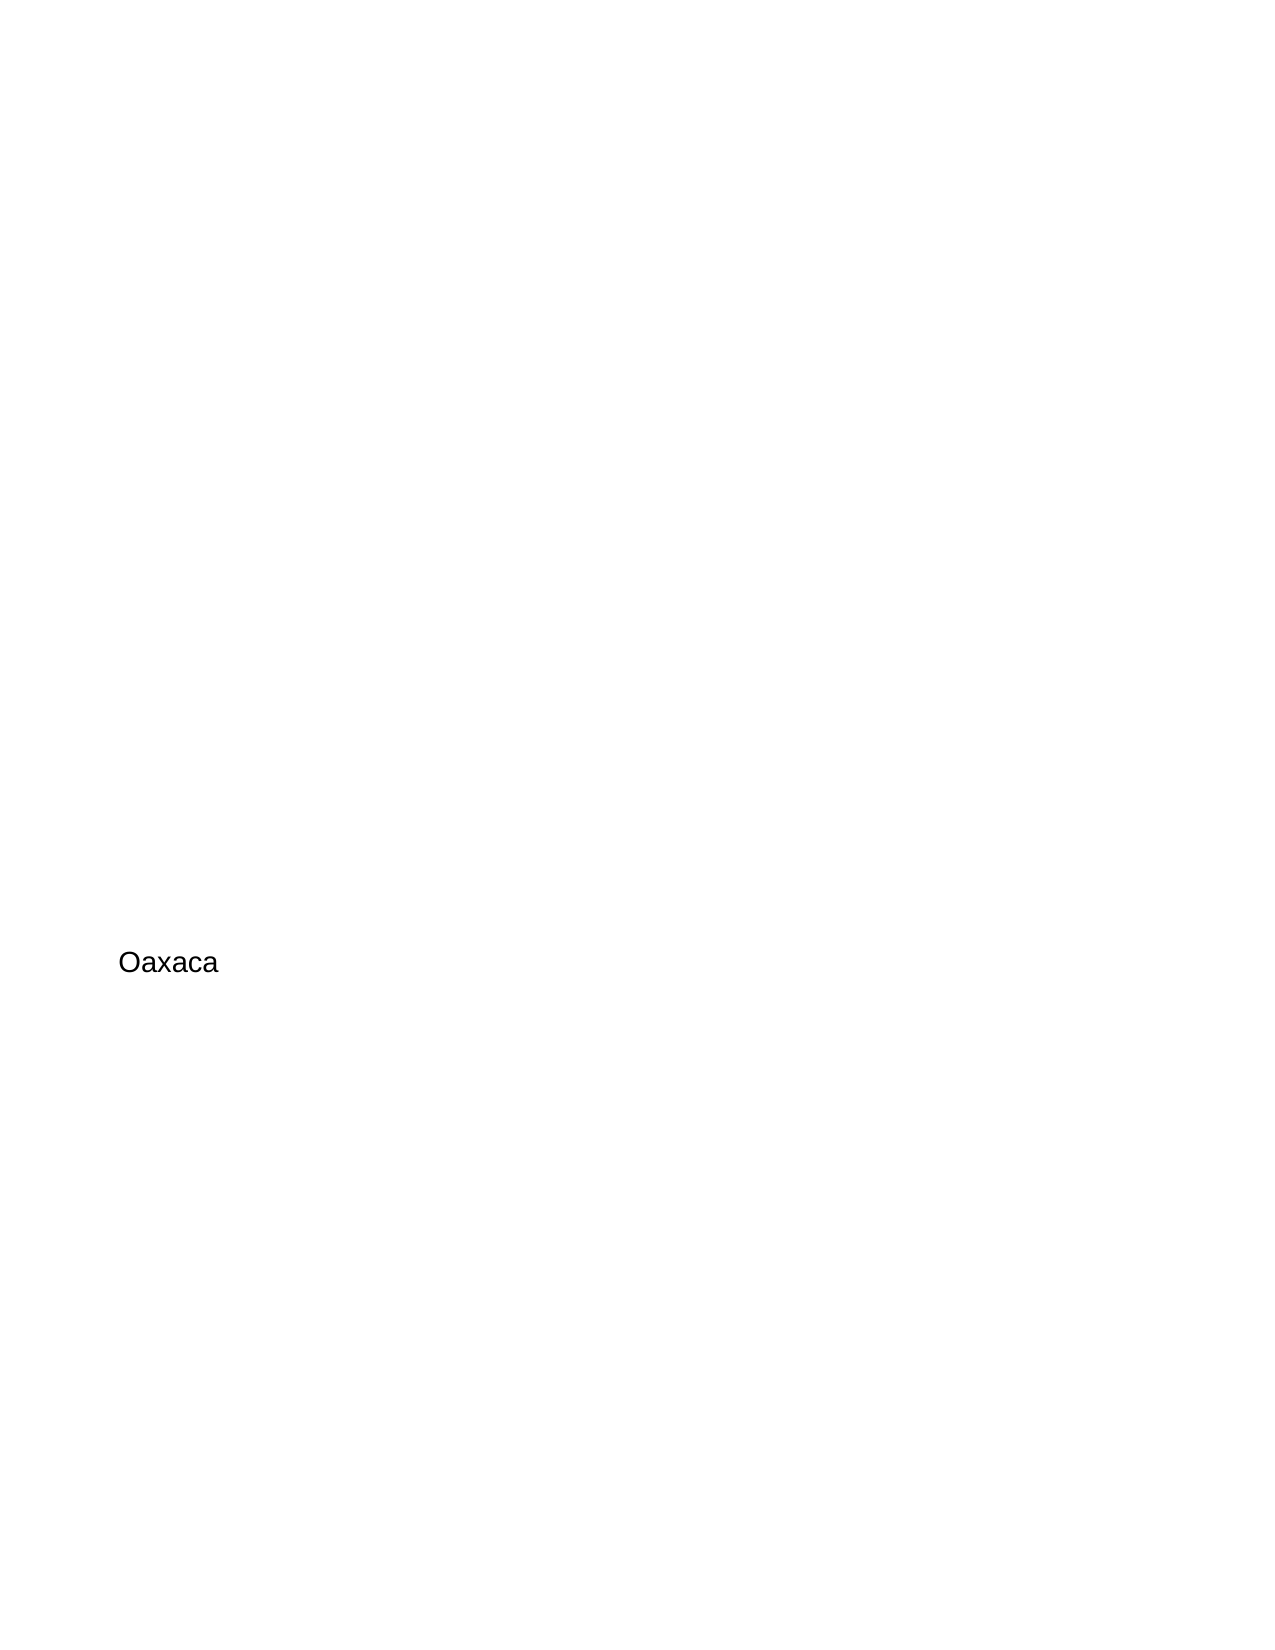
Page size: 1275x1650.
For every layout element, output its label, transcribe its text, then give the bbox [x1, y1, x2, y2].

text Oaxaca [118, 945, 1157, 978]
